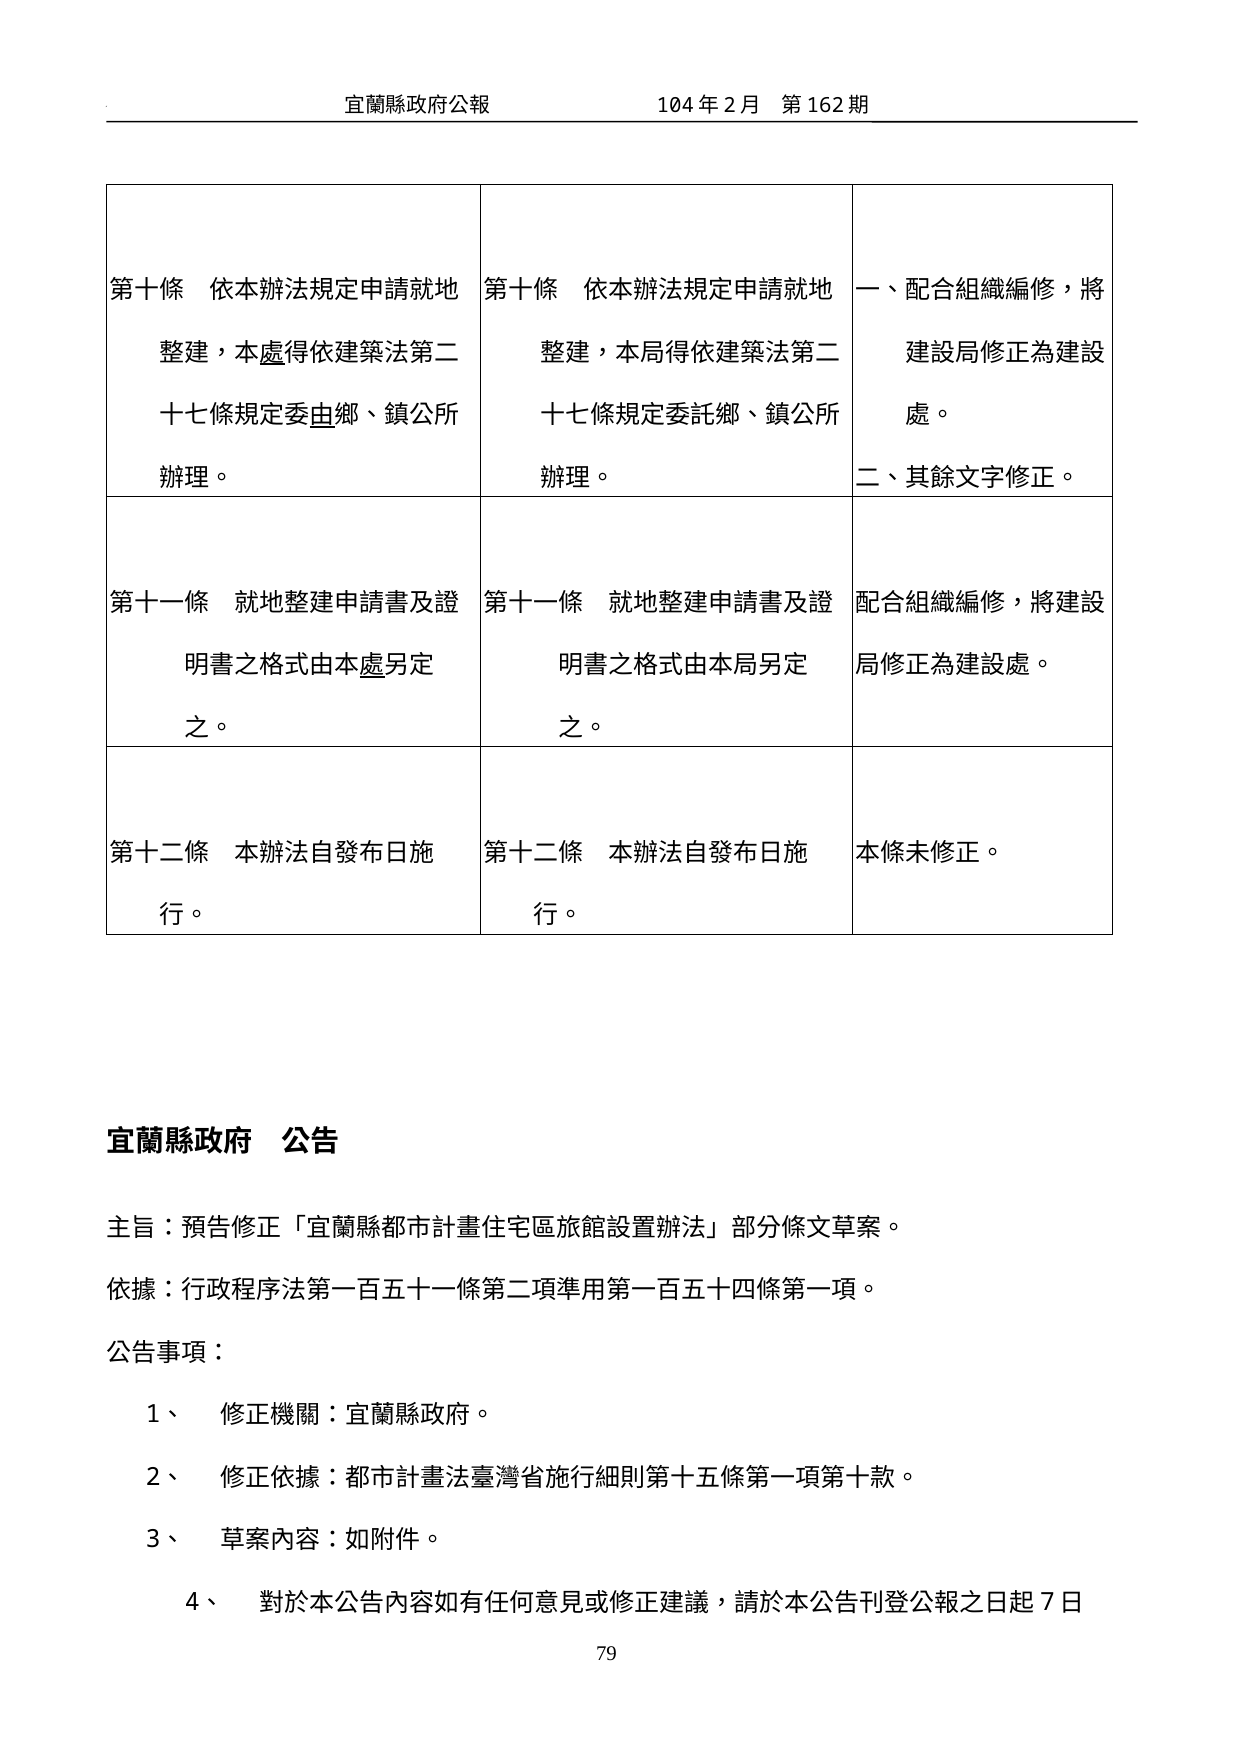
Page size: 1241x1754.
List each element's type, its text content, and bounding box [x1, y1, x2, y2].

table_cell 第十一條 就地整建申請書及證明書之格式由本處另定之。 [107, 497, 480, 746]
table_cell 第十條 依本辦法規定申請就地整建，本處得依建築法第二十七條規定委由鄉、鎮公所辦理。 [107, 185, 480, 496]
list 對於本公告內容如有任何意見或修正建議，請於本公告刊登公報之日起7日 [184, 1559, 1106, 1621]
table_cell 第十二條 本辦法自發布日施行。 [107, 747, 480, 934]
table_cell 本條未修正。 [853, 747, 1112, 934]
table_cell 第十條 依本辦法規定申請就地整建，本局得依建築法第二十七條規定委託鄉、鎮公所辦理。 [481, 185, 852, 496]
list 草案內容：如附件。 [145, 1496, 1106, 1559]
text 宜蘭縣政府 公告 [106, 1121, 1106, 1159]
text 公告事項： [106, 1309, 1106, 1371]
list 修正依據：都市計畫法臺灣省施行細則第十五條第一項第十款。 [145, 1434, 1106, 1496]
text 依據：行政程序法第一百五十一條第二項準用第一百五十四條第一項。 [106, 1246, 1106, 1309]
table_cell 第十二條 本辦法自發布日施行。 [481, 747, 852, 934]
table_cell 配合組織編修，將建設 局修正為建設處。 [853, 497, 1112, 746]
table_cell 第十一條 就地整建申請書及證明書之格式由本局另定之。 [481, 497, 852, 746]
text 主旨：預告修正「宜蘭縣都市計畫住宅區旅館設置辦法」部分條文草案。 [106, 1184, 1106, 1246]
table_cell 一、配合組織編修，將建設局修正為建設處。 二、其餘文字修正。 [853, 185, 1112, 496]
list 修正機關：宜蘭縣政府。 [145, 1371, 1106, 1434]
